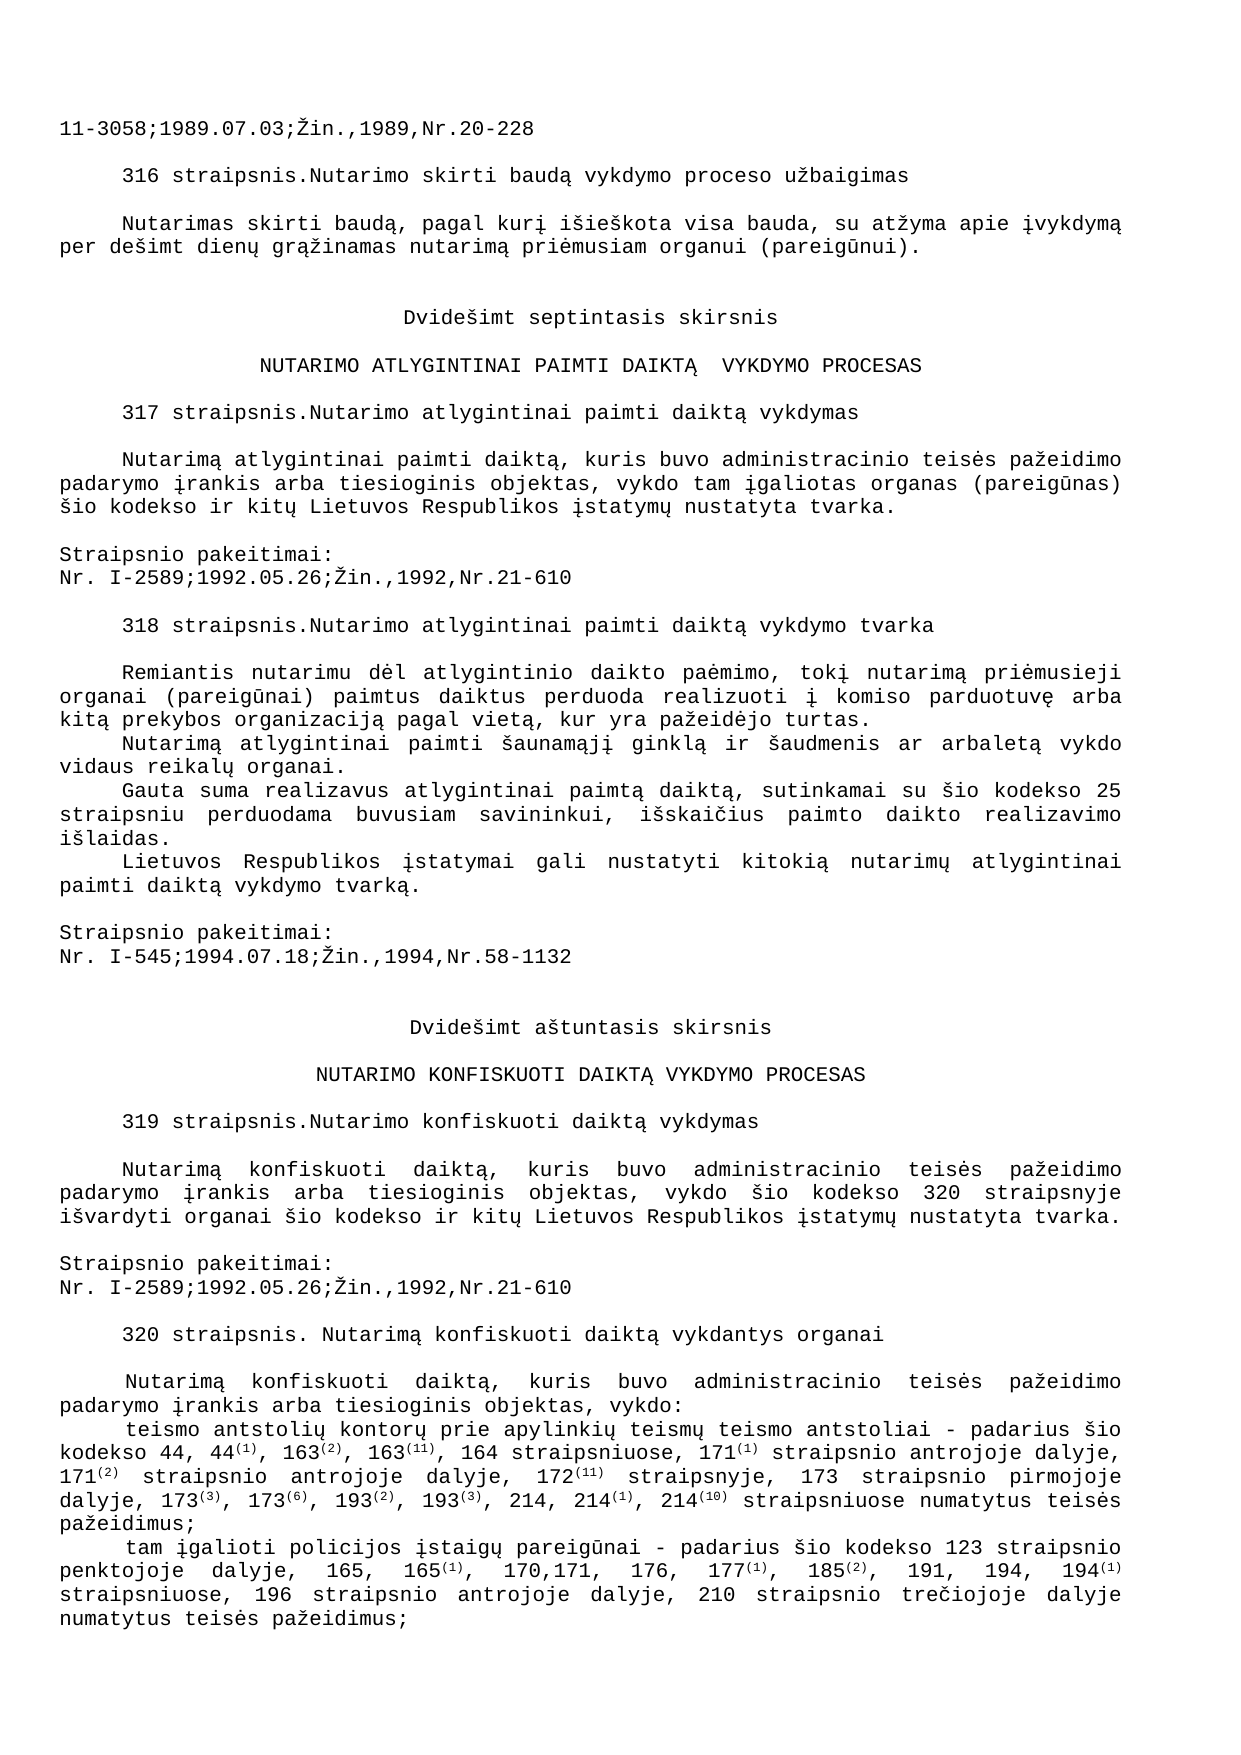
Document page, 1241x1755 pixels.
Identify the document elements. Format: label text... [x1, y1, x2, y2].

text Nutarimą atlygintinai paimti šaunamąjį ginklą ir šaudmenis ar arbaletą vykdo vidaus reikalų organai. [59, 733, 1122, 780]
text 317 straipsnis.Nutarimo atlygintinai paimti daiktą vykdymas [59, 402, 1122, 426]
text Nutarimą konfiskuoti daiktą, kuris buvo administracinio teisės pažeidimo padarymo įrankis arba tiesioginis objektas, vykdo: [59, 1371, 1122, 1419]
text 316 straipsnis.Nutarimo skirti baudą vykdymo proceso užbaigimas [59, 165, 1122, 189]
text NUTARIMO KONFISKUOTI DAIKTĄ VYKDYMO PROCESAS [59, 1064, 1122, 1088]
text Remiantis nutarimu dėl atlygintinio daikto paėmimo, tokį nutarimą priėmusieji organai (pareigūnai) paimtus daiktus perduoda realizuoti į komiso parduotuvę arba kitą prekybos organizaciją pagal vietą, kur yra pažeidėjo turtas. [59, 662, 1122, 733]
text Straipsnio pakeitimai: [59, 1253, 1122, 1277]
text Straipsnio pakeitimai: [59, 544, 1122, 567]
text 318 straipsnis.Nutarimo atlygintinai paimti daiktą vykdymo tvarka [59, 615, 1122, 638]
text Nr. I-2589;1992.05.26;Žin.,1992,Nr.21-610 [59, 1277, 1122, 1300]
text tam įgalioti policijos įstaigų pareigūnai - padarius šio kodekso 123 straipsnio penktojoje dalyje, 165, 165(1), 170,171, 176, 177(1), 185(2), 191, 194, 194(1) straipsniuose, 196 straipsnio antrojoje dalyje, 210 straipsnio trečiojoje dalyje numatytus teisės pažeidimus; [59, 1537, 1122, 1631]
text Dvidešimt aštuntasis skirsnis [59, 1017, 1122, 1040]
text Nr. I-545;1994.07.18;Žin.,1994,Nr.58-1132 [59, 946, 1122, 969]
text 320 straipsnis. Nutarimą konfiskuoti daiktą vykdantys organai [59, 1324, 1122, 1348]
text Lietuvos Respublikos įstatymai gali nustatyti kitokią nutarimų atlygintinai paimti daiktą vykdymo tvarką. [59, 851, 1122, 898]
text Nutarimas skirti baudą, pagal kurį išieškota visa bauda, su atžyma apie įvykdymą per dešimt dienų grąžinamas nutarimą priėmusiam organui (pareigūnui). [59, 213, 1122, 260]
text 319 straipsnis.Nutarimo konfiskuoti daiktą vykdymas [59, 1111, 1122, 1135]
text NUTARIMO ATLYGINTINAI PAIMTI DAIKTĄ VYKDYMO PROCESAS [59, 354, 1122, 378]
text Nutarimą atlygintinai paimti daiktą, kuris buvo administracinio teisės pažeidimo padarymo įrankis arba tiesioginis objektas, vykdo tam įgaliotas organas (pareigūnas) šio kodekso ir kitų Lietuvos Respublikos įstatymų nustatyta tvarka. [59, 449, 1122, 520]
text Dvidešimt septintasis skirsnis [59, 307, 1122, 331]
text Nr. I-2589;1992.05.26;Žin.,1992,Nr.21-610 [59, 567, 1122, 591]
text Gauta suma realizavus atlygintinai paimtą daiktą, sutinkamai su šio kodekso 25 straipsniu perduodama buvusiam savininkui, išskaičius paimto daikto realizavimo išlaidas. [59, 780, 1122, 851]
text Straipsnio pakeitimai: [59, 922, 1122, 946]
text teismo antstolių kontorų prie apylinkių teismų teismo antstoliai - padarius šio kodekso 44, 44(1), 163(2), 163(11), 164 straipsniuose, 171(1) straipsnio antrojoje dalyje, 171(2) straipsnio antrojoje dalyje, 172(11) straipsnyje, 173 straipsnio pirmojoje dalyje, 173(3), 173(6), 193(2), 193(3), 214, 214(1), 214(10) straipsniuose numatytus teisės pažeidimus; [59, 1419, 1122, 1537]
text 11-3058;1989.07.03;Žin.,1989,Nr.20-228 [59, 118, 1122, 142]
text Nutarimą konfiskuoti daiktą, kuris buvo administracinio teisės pažeidimo padarymo įrankis arba tiesioginis objektas, vykdo šio kodekso 320 straipsnyje išvardyti organai šio kodekso ir kitų Lietuvos Respublikos įstatymų nustatyta tvarka. [59, 1158, 1122, 1229]
